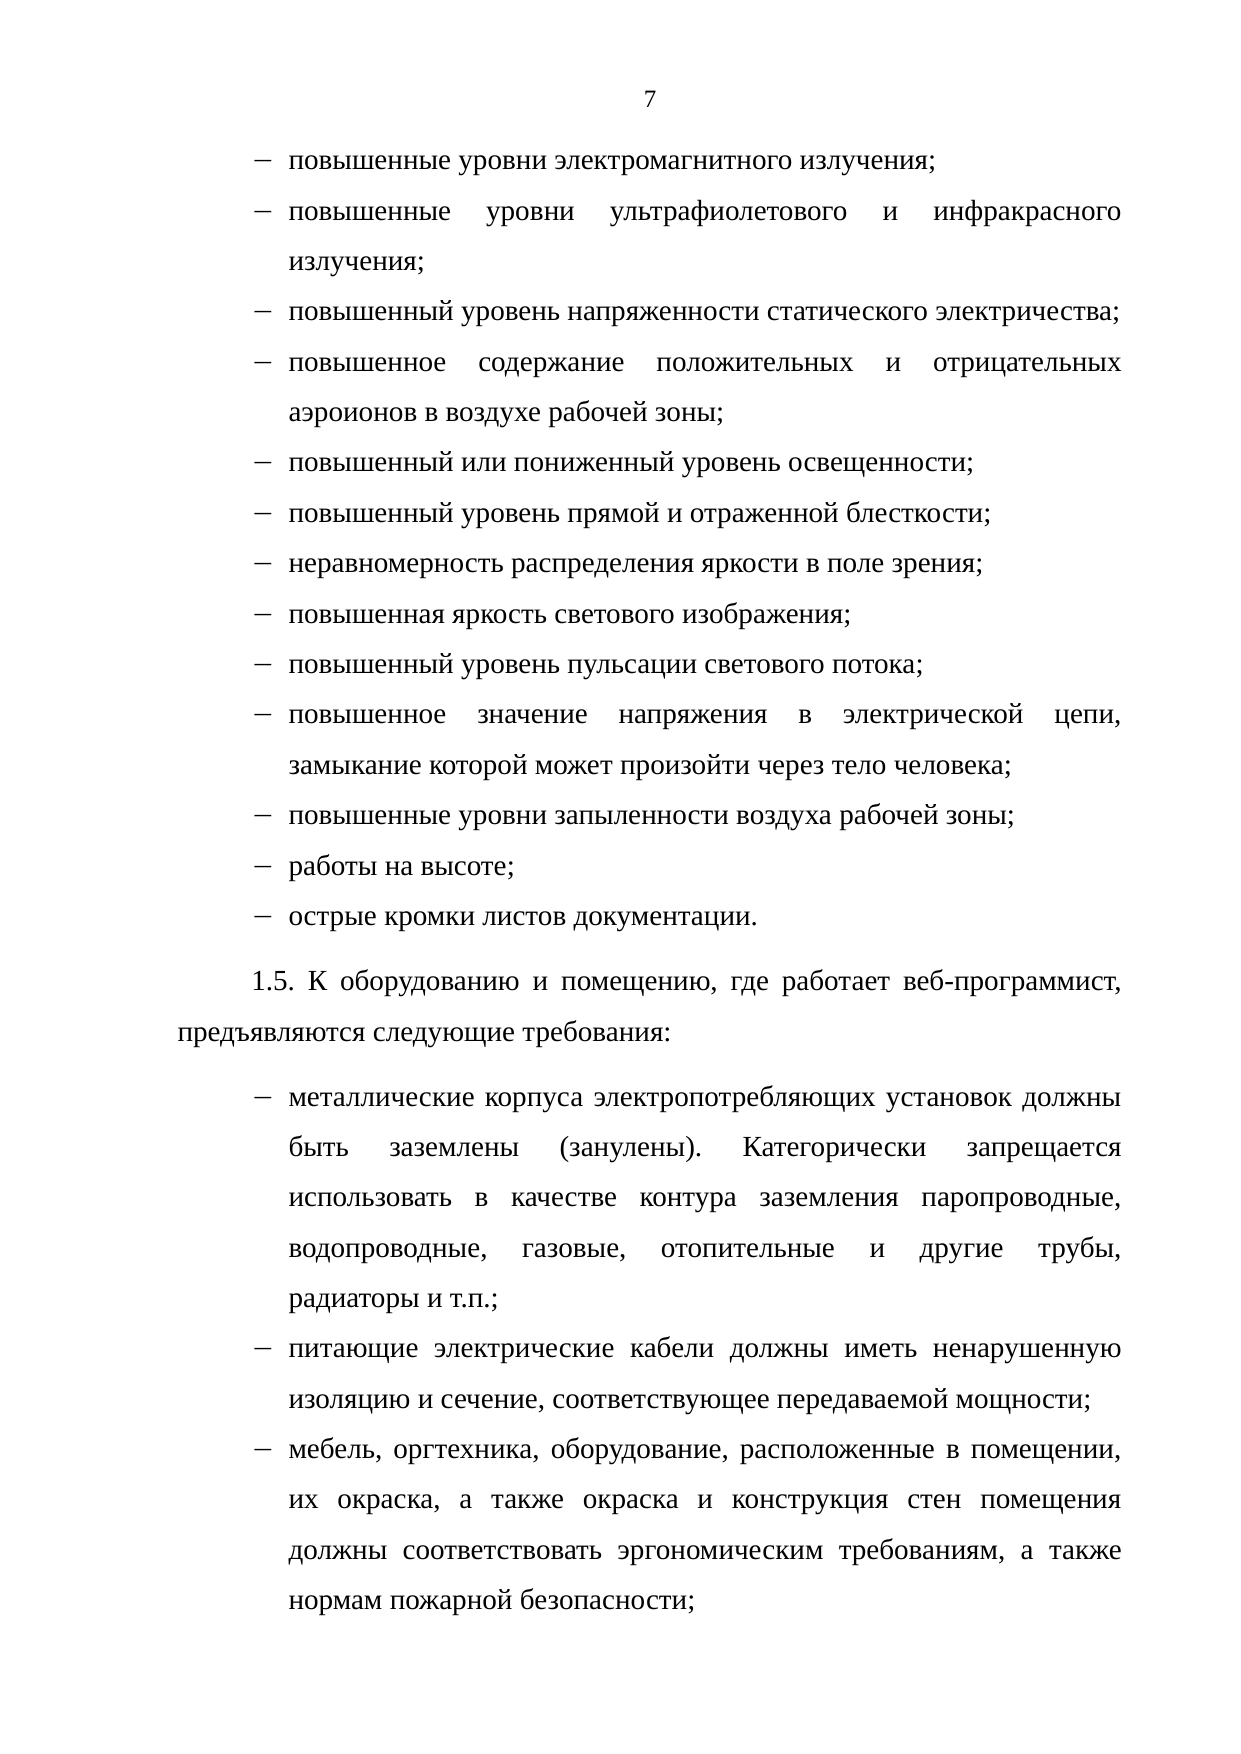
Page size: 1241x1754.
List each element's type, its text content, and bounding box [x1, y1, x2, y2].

list повышенный уровень пульсации светового потока; [251, 646, 1122, 680]
list металлические корпуса электропотребляющих установок должны быть заземлены (занулены). Категорически запрещается использовать в качестве контура заземления паропроводные, водопроводные, газовые, отопительные и другие трубы, радиаторы и т.п.; [251, 1079, 1122, 1313]
list неравномерность распределения яркости в поле зрения; [251, 545, 1122, 579]
list мебель, оргтехника, оборудование, расположенные в помещении, их окраска, а также окраска и конструкция стен помещения должны соответствовать эргономическим требованиям, а также нормам пожарной безопасности; [251, 1431, 1122, 1616]
list питающие электрические кабели должны иметь ненарушенную изоляцию и сечение, соответствующее передаваемой мощности; [251, 1330, 1122, 1414]
list повышенное значение напряжения в электрической цепи, замыкание которой может произойти через тело человека; [251, 697, 1122, 781]
list острые кромки листов документации. [251, 898, 1122, 932]
text 1.5. К оборудованию и помещению, где работает веб-программист, предъявляются следующие требования: [177, 963, 1122, 1047]
list повышенная яркость светового изображения; [251, 596, 1122, 629]
list повышенный уровень напряженности статического электричества; [251, 293, 1122, 327]
list повышенные уровни запыленности воздуха рабочей зоны; [251, 797, 1122, 831]
list повышенный уровень прямой и отраженной блесткости; [251, 495, 1122, 529]
list повышенный или пониженный уровень освещенности; [251, 444, 1122, 478]
list повышенные уровни ультрафиолетового и инфракрасного излучения; [251, 193, 1122, 277]
list работы на высоте; [251, 848, 1122, 881]
list повышенные уровни электромагнитного излучения; [251, 142, 1122, 176]
list повышенное содержание положительных и отрицательных аэроионов в воздухе рабочей зоны; [251, 344, 1122, 428]
